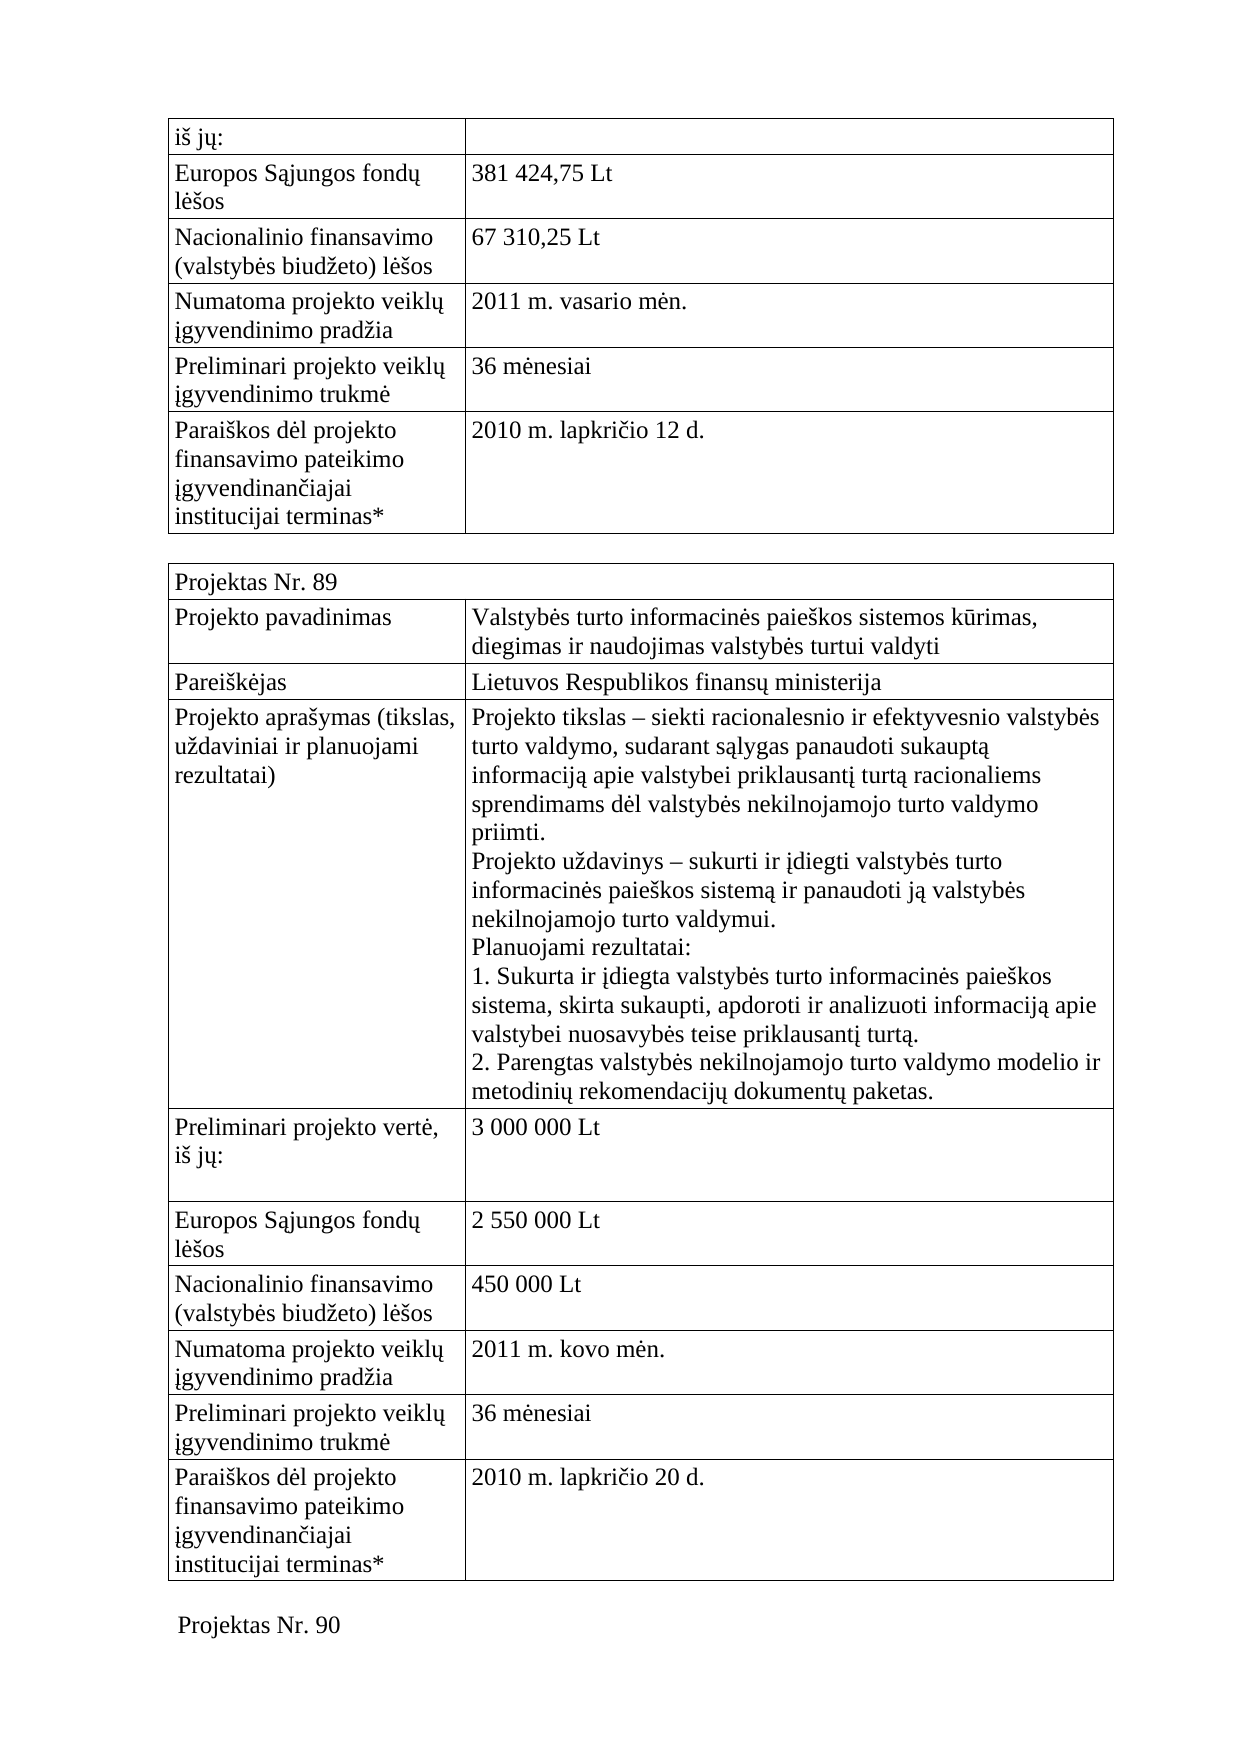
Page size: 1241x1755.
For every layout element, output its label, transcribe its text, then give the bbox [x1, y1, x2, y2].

table_header Projektas Nr. 89 [169, 564, 1113, 598]
table_cell 2010 m. lapkričio 12 d. [466, 412, 1113, 533]
table_cell Projekto aprašymas (tikslas, uždaviniai ir planuojami rezultatai) [169, 700, 465, 1108]
table_cell 36 mėnesiai [466, 348, 1113, 411]
table_cell Numatoma projekto veiklų įgyvendinimo pradžia [169, 1331, 465, 1394]
table_cell Preliminari projekto vertė, iš jų: [169, 1109, 465, 1201]
table_cell 3 000 000 Lt [466, 1109, 1113, 1201]
table_cell Europos Sąjungos fondų lėšos [169, 1202, 465, 1265]
table_cell Paraiškos dėl projekto finansavimo pateikimo įgyvendinančiajai institucijai terminas* [169, 1460, 465, 1580]
table_cell Europos Sąjungos fondų lėšos [169, 155, 465, 218]
table_cell Preliminari projekto veiklų įgyvendinimo trukmė [169, 348, 465, 411]
table_cell Numatoma projekto veiklų įgyvendinimo pradžia [169, 284, 465, 347]
table_cell Pareiškėjas [169, 664, 465, 698]
table_cell Paraiškos dėl projekto finansavimo pateikimo įgyvendinančiajai institucijai terminas* [169, 412, 465, 533]
table_cell Projekto tikslas – siekti racionalesnio ir efektyvesnio valstybės turto valdymo, sudarant sąlygas panaudoti sukauptą informaciją apie valstybei priklausantį turtą racionaliems sprendimams dėl valstybės nekilnojamojo turto valdymo priimti. Projekto uždavinys – sukurti ir įdiegti valstybės turto informacinės paieškos sistemą ir panaudoti ją valstybės nekilnojamojo turto valdymui. Planuojami rezultatai: 1. Sukurta ir įdiegta valstybės turto informacinės paieškos sistema, skirta sukaupti, apdoroti ir analizuoti informaciją apie valstybei nuosavybės teise priklausantį turtą. 2. Parengtas valstybės nekilnojamojo turto valdymo modelio ir metodinių rekomendacijų dokumentų paketas. [466, 700, 1113, 1108]
table_cell 2011 m. kovo mėn. [466, 1331, 1113, 1394]
table_cell 36 mėnesiai [466, 1395, 1113, 1458]
table_cell 2010 m. lapkričio 20 d. [466, 1460, 1113, 1580]
table_cell 2011 m. vasario mėn. [466, 284, 1113, 347]
table_cell Nacionalinio finansavimo (valstybės biudžeto) lėšos [169, 1266, 465, 1330]
text Projektas Nr. 90 [177, 1610, 1122, 1639]
table_cell iš jų: [169, 119, 465, 154]
table_cell Lietuvos Respublikos finansų ministerija [466, 664, 1113, 698]
table_cell Nacionalinio finansavimo (valstybės biudžeto) lėšos [169, 219, 465, 282]
table_cell 2 550 000 Lt [466, 1202, 1113, 1265]
table_cell Preliminari projekto veiklų įgyvendinimo trukmė [169, 1395, 465, 1458]
table_cell 67 310,25 Lt [466, 219, 1113, 282]
table_cell Projekto pavadinimas [169, 600, 465, 663]
table_cell [466, 119, 1113, 154]
table_cell 381 424,75 Lt [466, 155, 1113, 218]
table_cell Valstybės turto informacinės paieškos sistemos kūrimas, diegimas ir naudojimas valstybės turtui valdyti [466, 600, 1113, 663]
table_cell 450 000 Lt [466, 1266, 1113, 1330]
